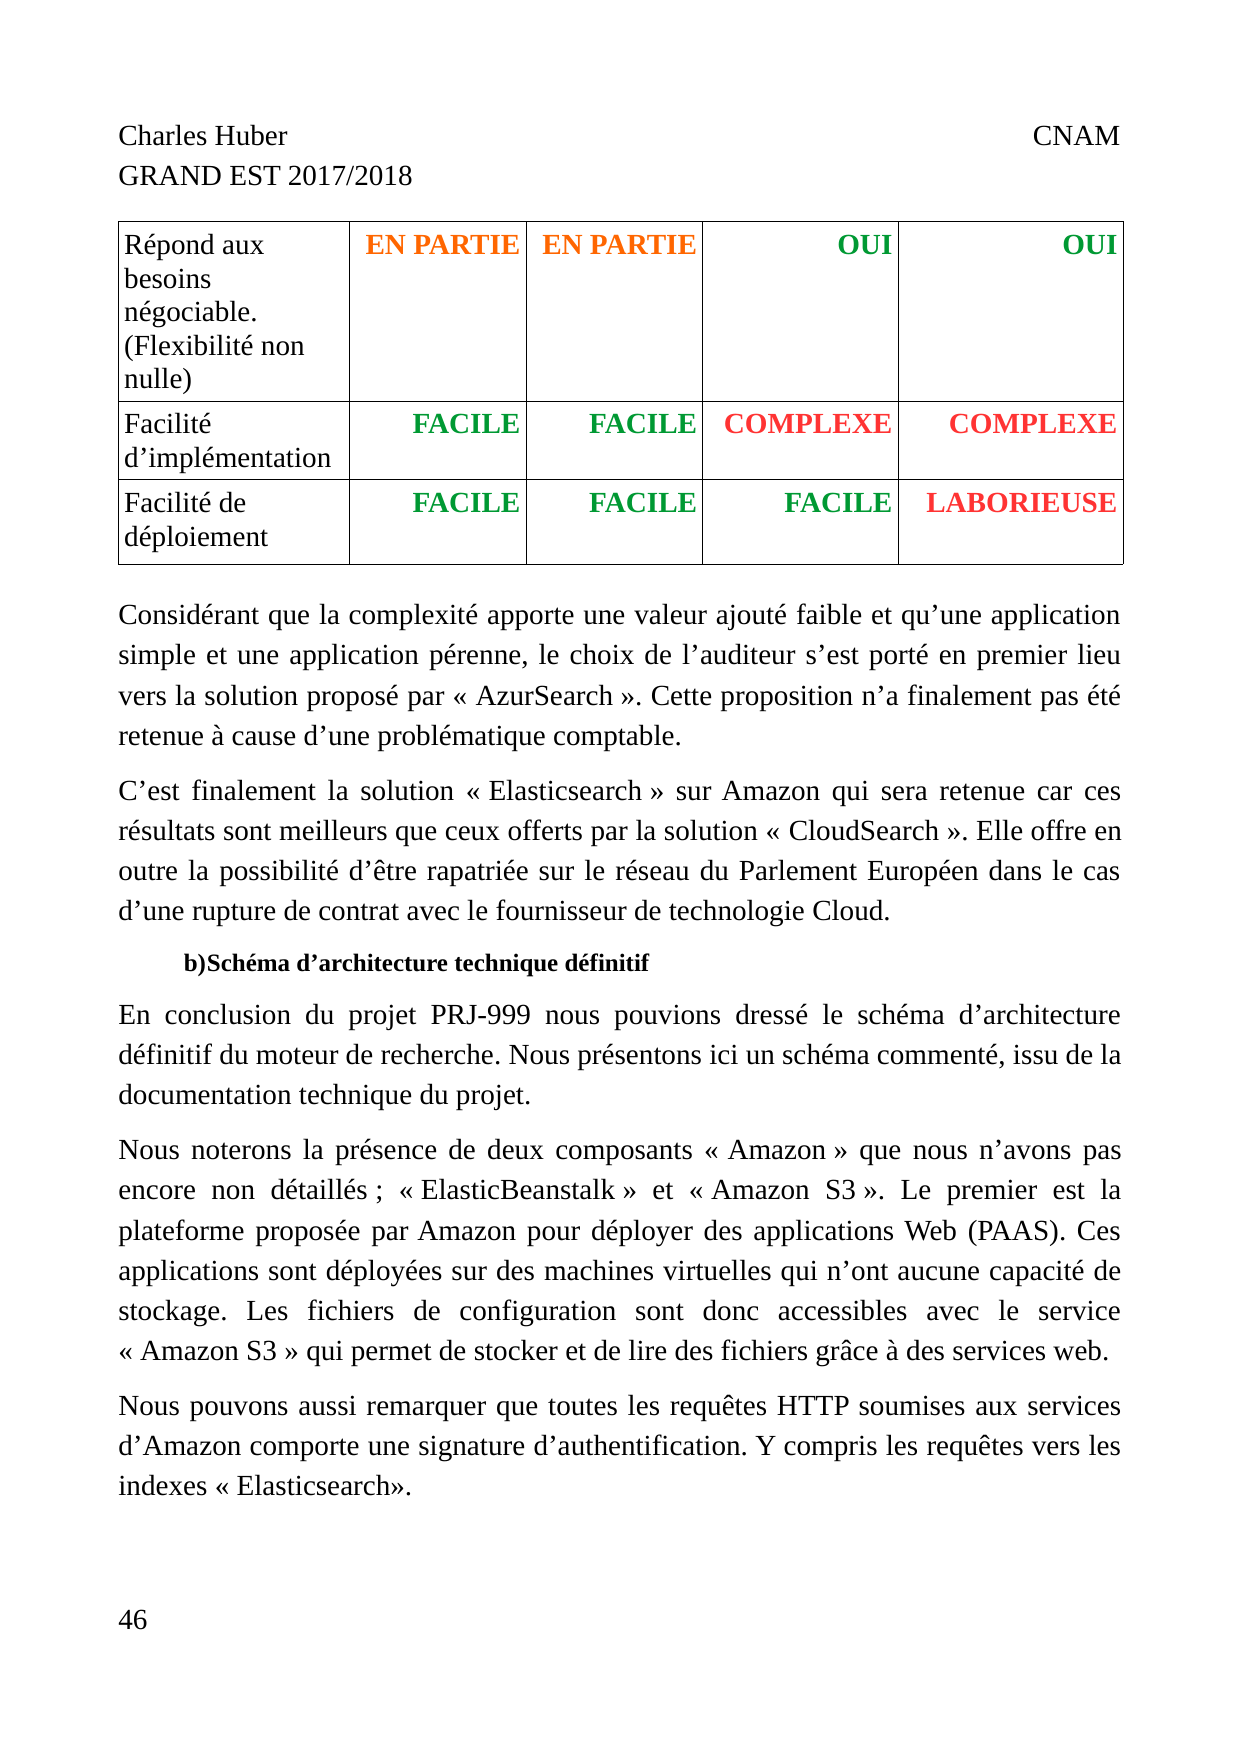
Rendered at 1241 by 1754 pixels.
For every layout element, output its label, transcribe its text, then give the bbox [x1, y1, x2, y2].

text Nous pouvons aussi remarquer que toutes les requêtes HTTP soumises aux services d’Amazon comporte une signature d’authentification. Y compris les requêtes vers les indexes « Elasticsearch». [118, 1388, 1122, 1502]
table_cell OUI [703, 222, 898, 401]
table_cell Facilité d’implémentation [119, 402, 349, 479]
table_cell LABORIEUSE [899, 480, 1123, 563]
subtitle Schéma d’architecture technique définitif [177, 948, 1122, 977]
table_cell OUI [899, 222, 1123, 401]
table_cell FACILE [703, 480, 898, 563]
text C’est finalement la solution « Elasticsearch » sur Amazon qui sera retenue car ces résultats sont meilleurs que ceux offerts par la solution « CloudSearch ». Elle offre en outre la possibilité d’être rapatriée sur le réseau du Parlement Européen dans le cas d’une rupture de contrat avec le fournisseur de technologie Cloud. [118, 773, 1122, 927]
table_cell EN PARTIE [350, 222, 526, 401]
text Considérant que la complexité apporte une valeur ajouté faible et qu’une application simple et une application pérenne, le choix de l’auditeur s’est porté en premier lieu vers la solution proposé par « AzurSearch ». Cette proposition n’a finalement pas été retenue à cause d’une problématique comptable. [118, 597, 1122, 751]
table_cell Répond aux besoins négociable. (Flexibilité non nulle) [119, 222, 349, 401]
table_cell COMPLEXE [899, 402, 1123, 479]
table_cell COMPLEXE [703, 402, 898, 479]
table_cell FACILE [350, 402, 526, 479]
text Nous noterons la présence de deux composants « Amazon » que nous n’avons pas encore non détaillés ; « ElasticBeanstalk » et « Amazon S3 ». Le premier est la plateforme proposée par Amazon pour déployer des applications Web (PAAS). Ces applications sont déployées sur des machines virtuelles qui n’ont aucune capacité de stockage. Les fichiers de configuration sont donc accessibles avec le service « Amazon S3 » qui permet de stocker et de lire des fichiers grâce à des services web. [118, 1132, 1122, 1367]
table_cell FACILE [350, 480, 526, 563]
table_cell FACILE [527, 480, 702, 563]
table_cell Facilité de déploiement [119, 480, 349, 563]
table_cell EN PARTIE [527, 222, 702, 401]
table_cell FACILE [527, 402, 702, 479]
text En conclusion du projet PRJ-999 nous pouvions dressé le schéma d’architecture définitif du moteur de recherche. Nous présentons ici un schéma commenté, issu de la documentation technique du projet. [118, 997, 1122, 1111]
